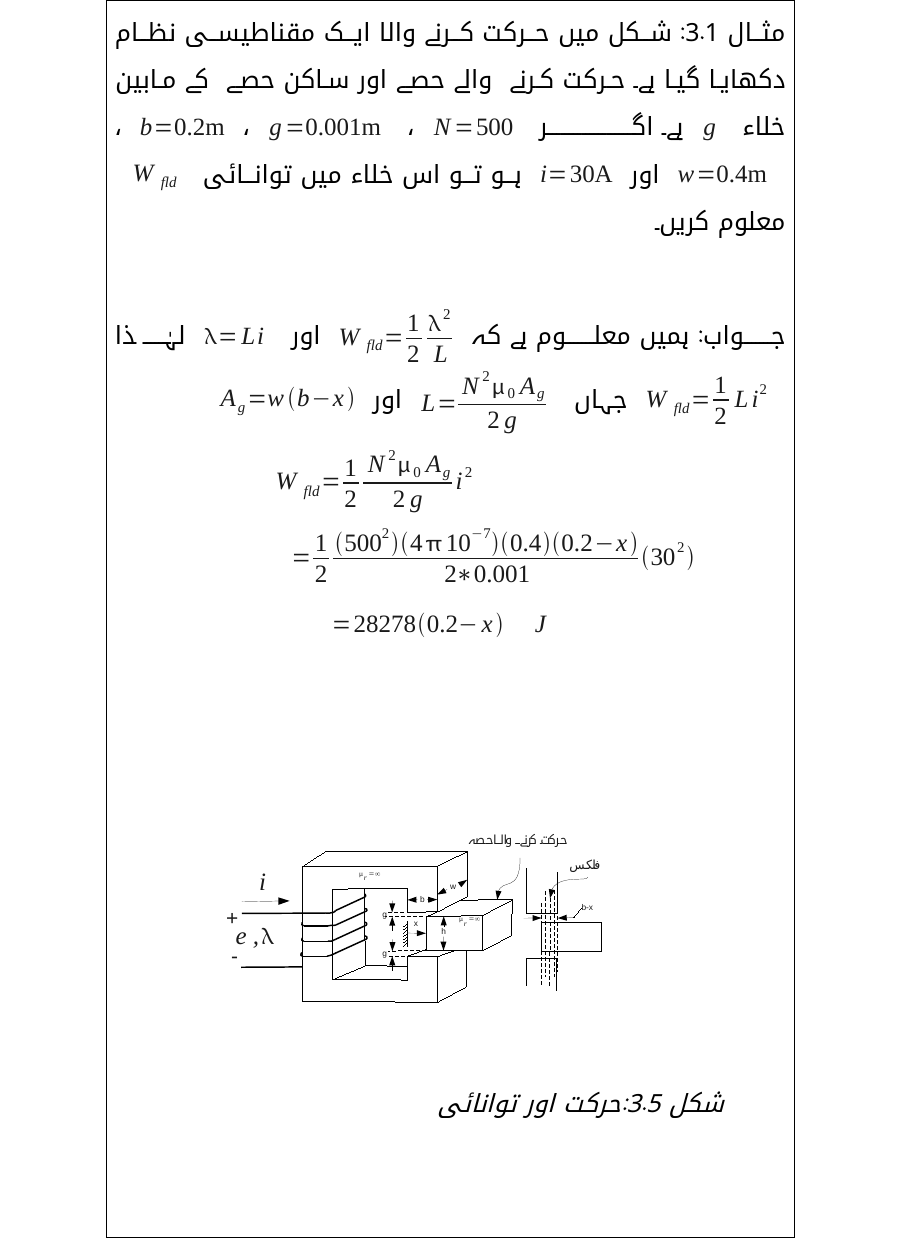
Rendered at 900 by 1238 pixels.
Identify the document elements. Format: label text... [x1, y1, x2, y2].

text جواب: ہمیں معلوم ہے کہاور لہٰذاجہاں اور [115, 305, 785, 434]
text شکل 3.5:حرکت اور توانائی [176, 767, 724, 1127]
text مثال 3.1: شکل میں حرکت کرنے والا ایک مقناطیسی نظام دکھایا گیا ہے۔ حرکت کرنے والے حصے اور ساکن حصے کے مابین خلاء ہے۔ اگر ، ،،اورہو تو اس خلاء میں توانائی معلوم کریں۔ [115, 9, 785, 246]
